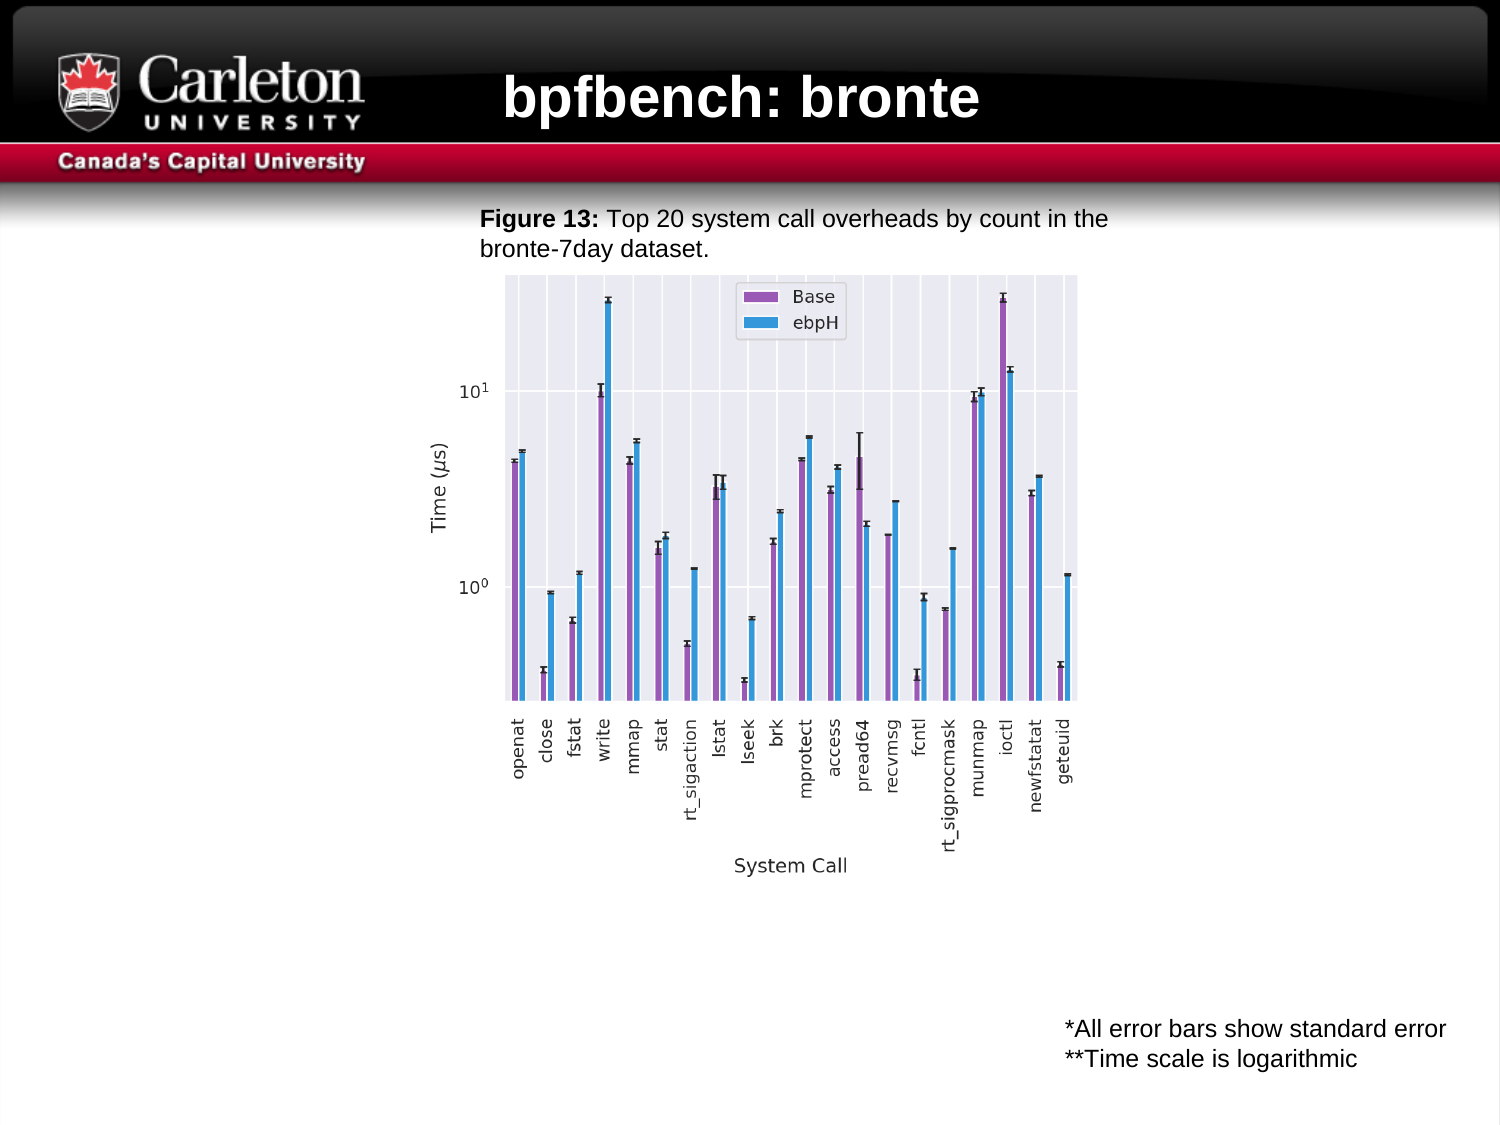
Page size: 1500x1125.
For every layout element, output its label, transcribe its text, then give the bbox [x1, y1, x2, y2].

title bpfbench: bronte [487, 37, 1438, 150]
picture [0, 0, 1500, 1125]
text_box *All error bars show standard error **Time scale is logarithmic [1050, 1005, 1471, 1080]
text_box Figure 13: Top 20 system call overheads by count in the bronte-7day dataset. [465, 195, 1351, 271]
